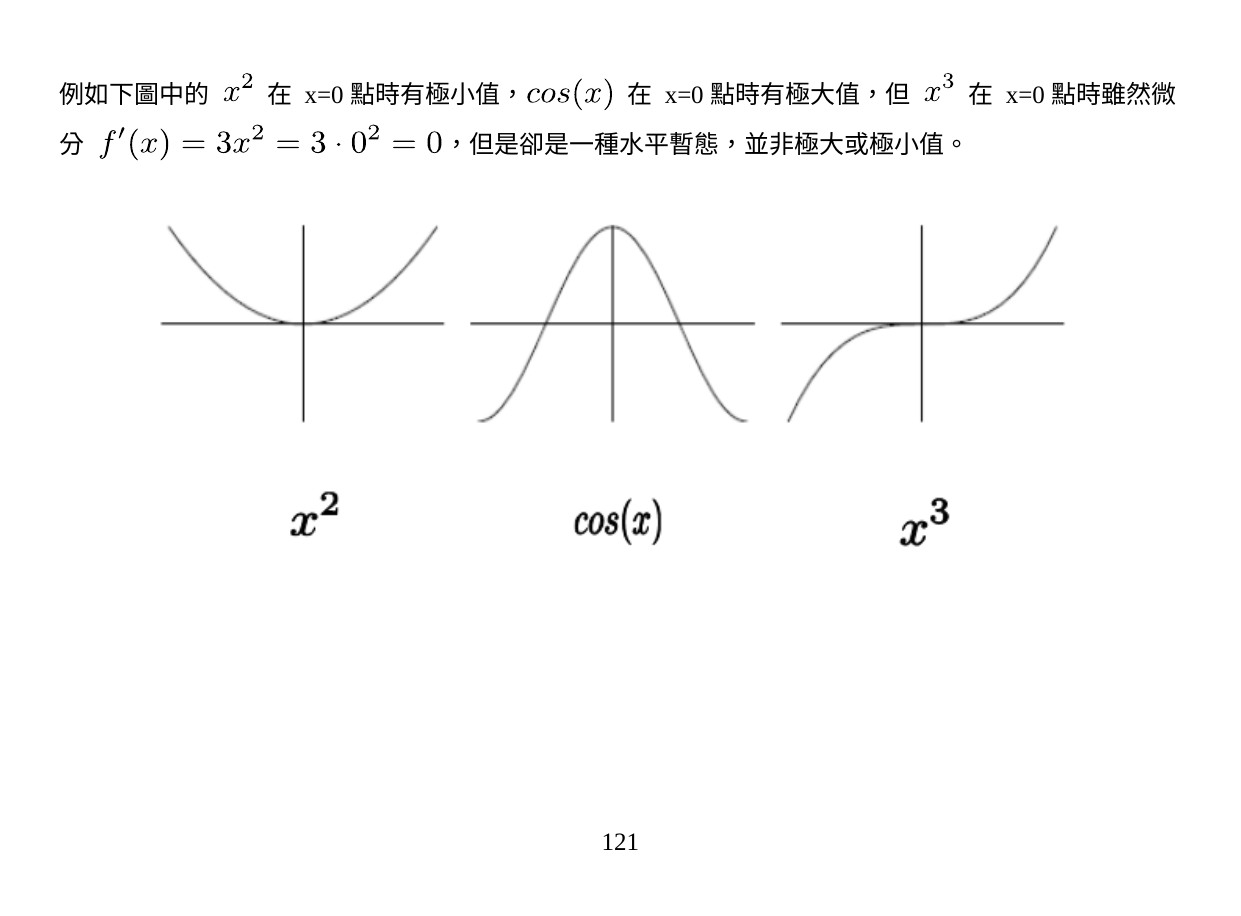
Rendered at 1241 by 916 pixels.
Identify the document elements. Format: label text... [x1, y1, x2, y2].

picture [156, 183, 1084, 564]
text 例如下圖中的 在 x=0 點時有極小值， 在 x=0 點時有極大值，但 在 x=0 點時雖然微分 ，但是卻是一種水平暫態，並非極大或極小值。 [59, 71, 1181, 163]
